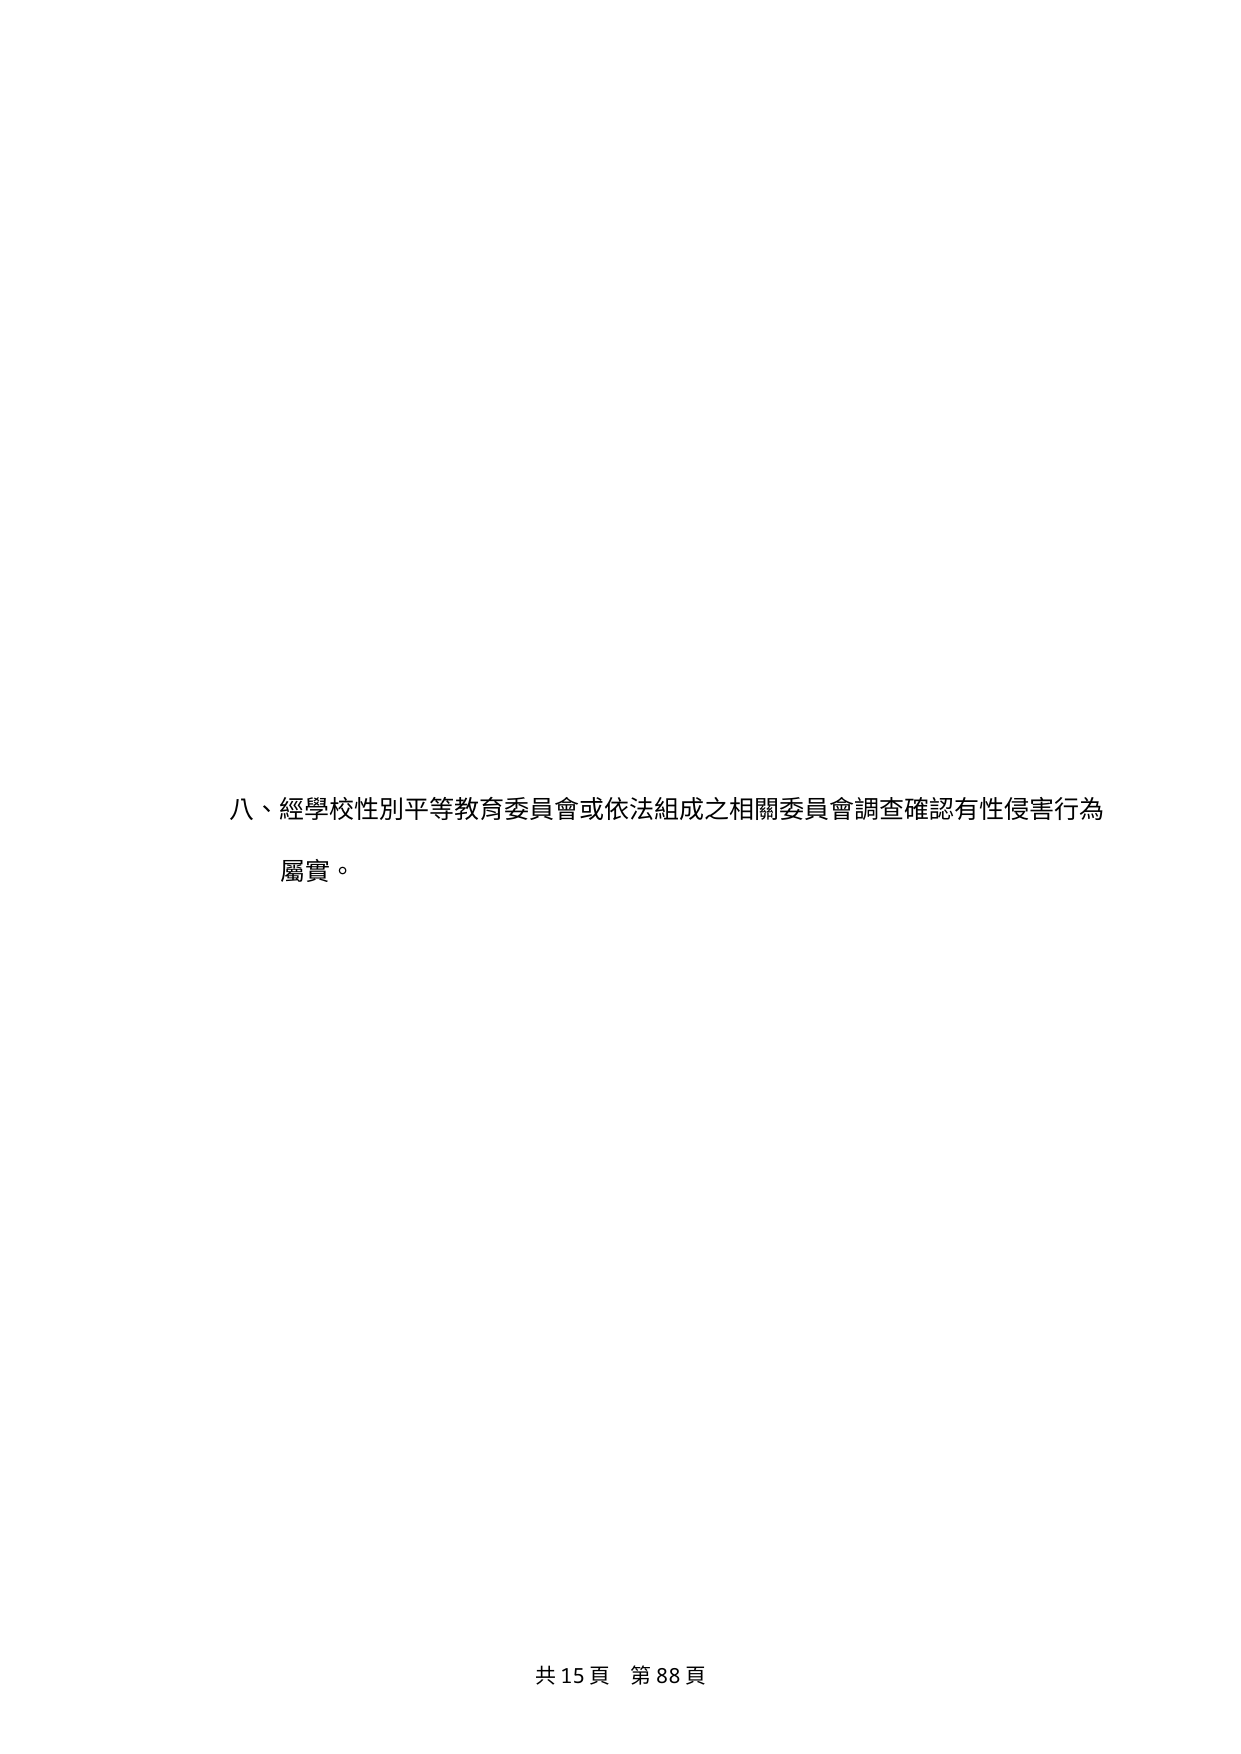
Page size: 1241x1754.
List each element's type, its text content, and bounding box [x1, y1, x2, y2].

text 八、經學校性別平等教育委員會或依法組成之相關委員會調查確認有性侵害行為 屬實。 [229, 766, 1122, 891]
